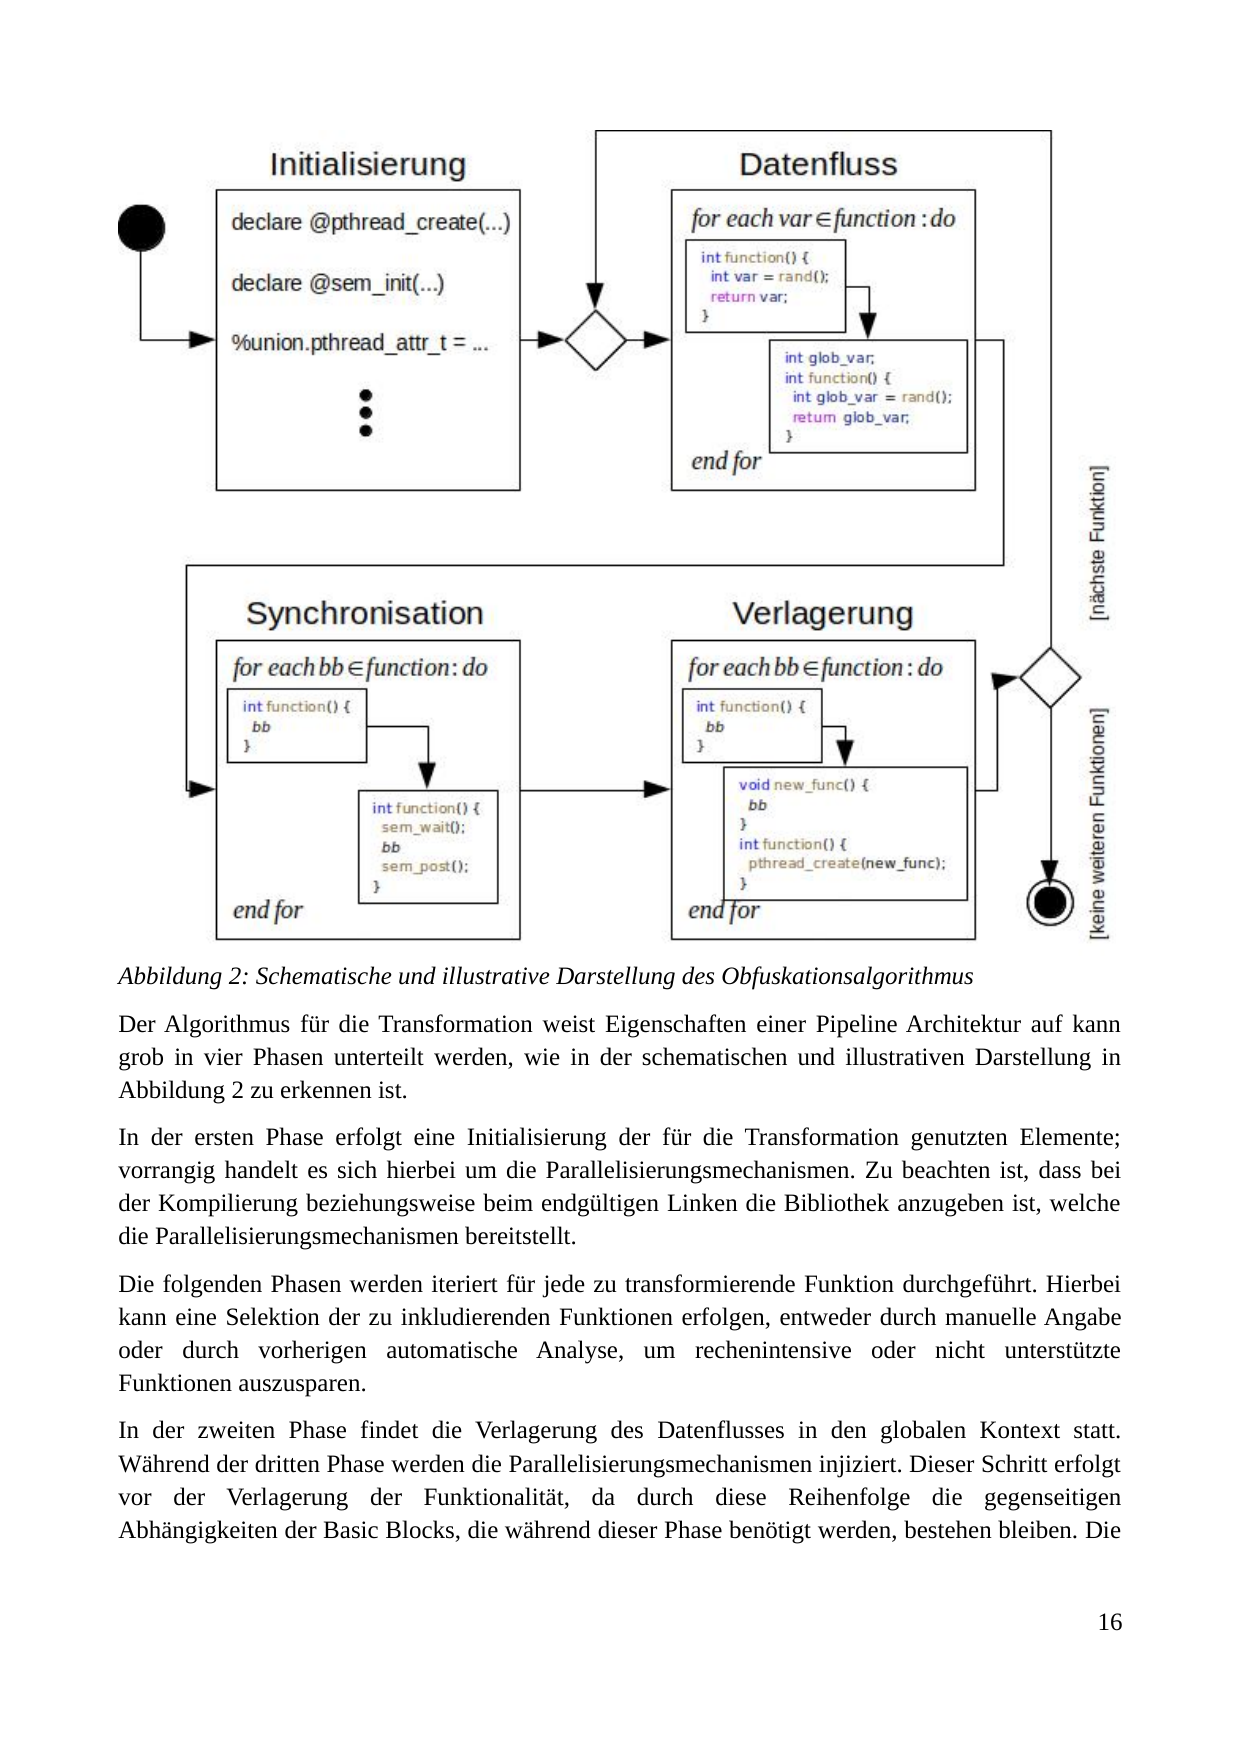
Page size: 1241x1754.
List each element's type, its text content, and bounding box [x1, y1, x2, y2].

text Abbildung 2: Schematische und illustrative Darstellung des Obfuskationsalgorithmus [118, 956, 1116, 990]
text In der ersten Phase erfolgt eine Initialisierung der für die Transformation genutzten Elemente; vorrangig handelt es sich hierbei um die Parallelisierungsmechanismen. Zu beachten ist, dass bei der Kompilierung beziehungsweise beim endgültigen Linken die Bibliothek anzugeben ist, welche die Parallelisierungsmechanismen bereitstellt. [118, 1122, 1122, 1250]
text In der zweiten Phase findet die Verlagerung des Datenflusses in den globalen Kontext statt. Während der dritten Phase werden die Parallelisierungsmechanismen injiziert. Dieser Schritt erfolgt vor der Verlagerung der Funktionalität, da durch diese Reihenfolge die gegenseitigen Abhängigkeiten der Basic Blocks, die während dieser Phase benötigt werden, bestehen bleiben. Die [118, 1416, 1122, 1543]
text Die folgenden Phasen werden iteriert für jede zu transformierende Funktion durchgeführt. Hierbei kann eine Selektion der zu inkludierenden Funktionen erfolgen, entweder durch manuelle Angabe oder durch vorherigen automatische Analyse, um rechenintensive oder nicht unterstützte Funktionen auszusparen. [118, 1269, 1122, 1397]
picture [118, 130, 1117, 956]
text Der Algorithmus für die Transformation weist Eigenschaften einer Pipeline Architektur auf kann grob in vier Phasen unterteilt werden, wie in der schematischen und illustrativen Darstellung in Abbildung 2 zu erkennen ist. [118, 1009, 1122, 1103]
